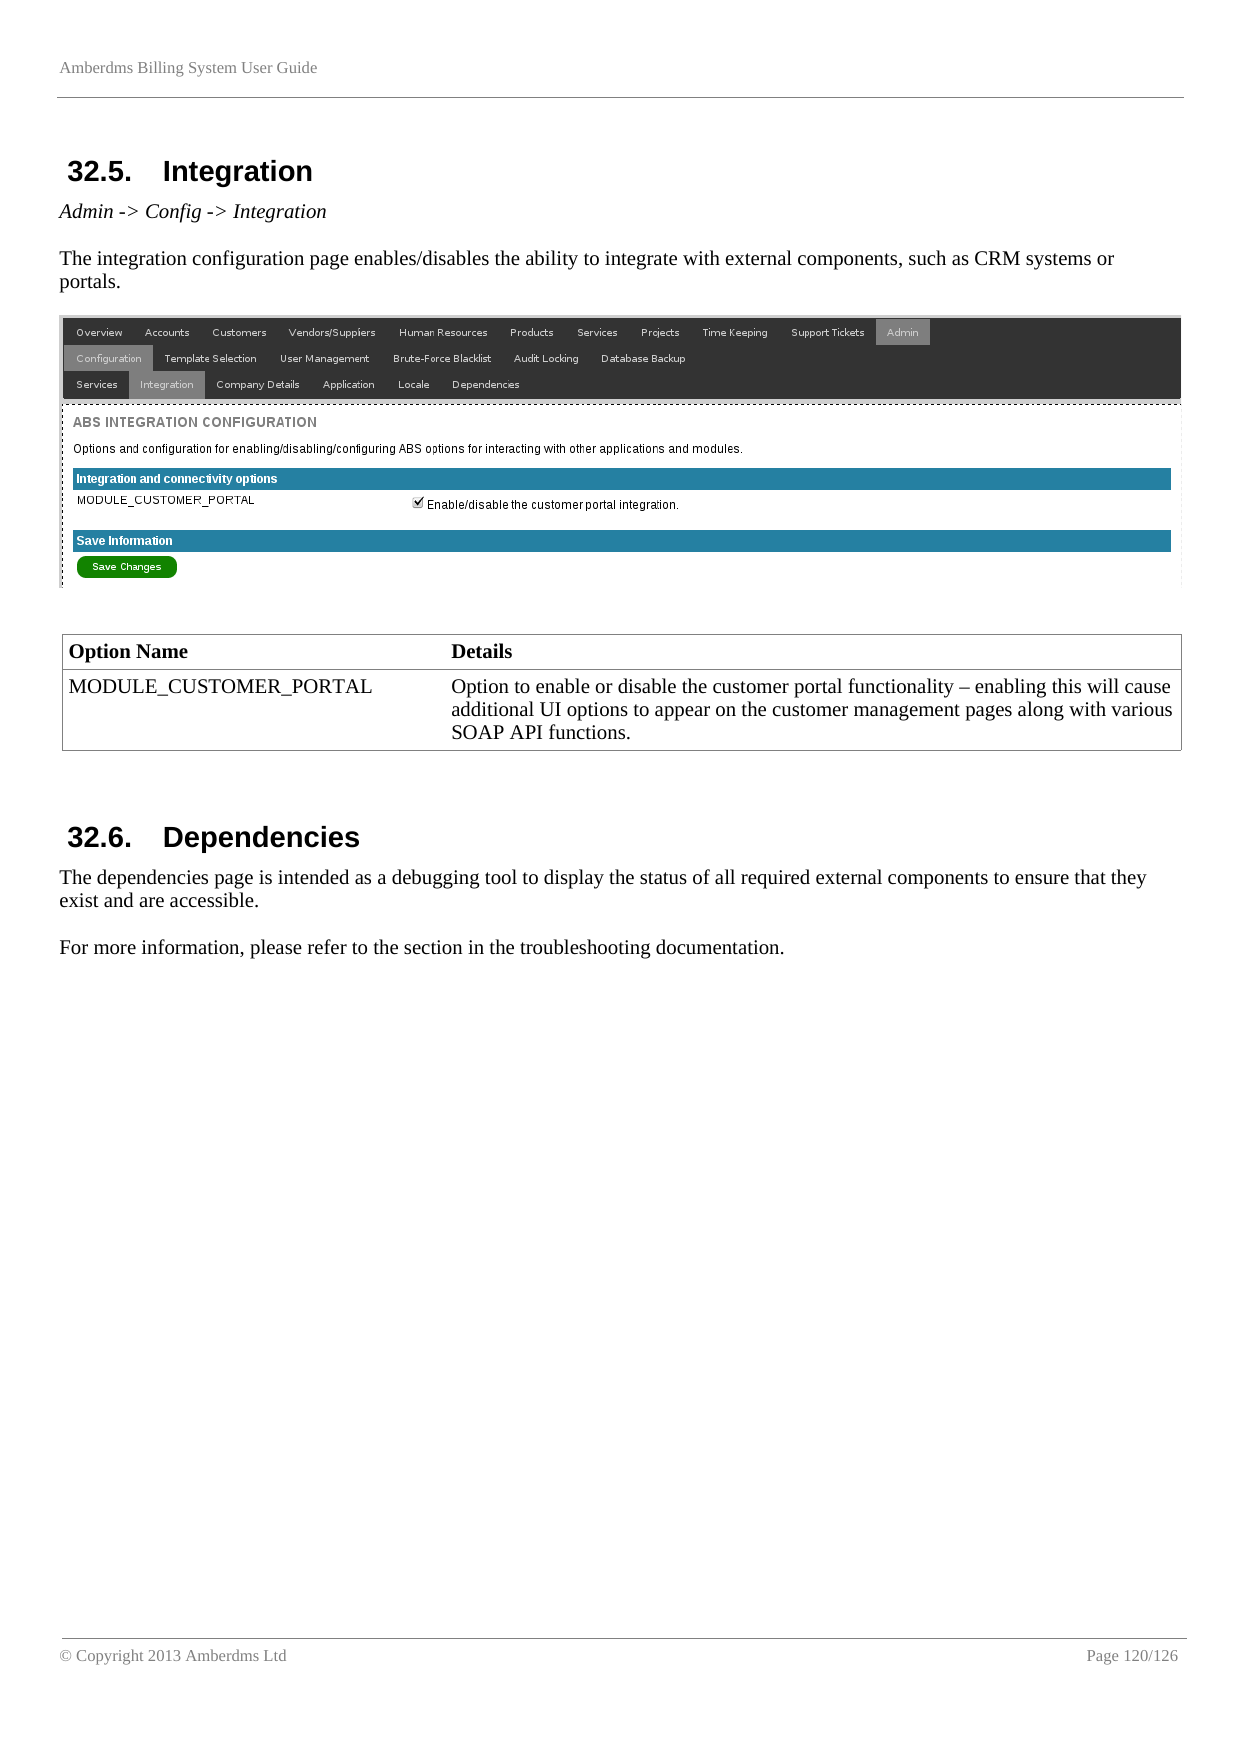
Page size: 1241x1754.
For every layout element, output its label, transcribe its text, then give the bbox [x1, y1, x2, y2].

subtitle Dependencies [59, 821, 1181, 854]
table_header Details [445, 635, 1181, 669]
table_cell MODULE_CUSTOMER_PORTAL [63, 670, 445, 750]
text The dependencies page is intended as a debugging tool to display the status of all required external components to ensure that they exist and are accessible. [59, 866, 1181, 912]
text The integration configuration page enables/disables the ability to integrate with external components, such as CRM systems or portals. [59, 246, 1181, 293]
table_header Option Name [63, 635, 445, 669]
picture [59, 315, 1182, 588]
text Admin -> Config -> Integration [59, 200, 1181, 223]
text For more information, please refer to the section in the troubleshooting documentation. [59, 936, 1181, 959]
subtitle Integration [59, 155, 1181, 188]
table_cell Option to enable or disable the customer portal functionality – enabling this will cause additional UI options to appear on the customer management pages along with various SOAP API functions. [445, 670, 1181, 750]
